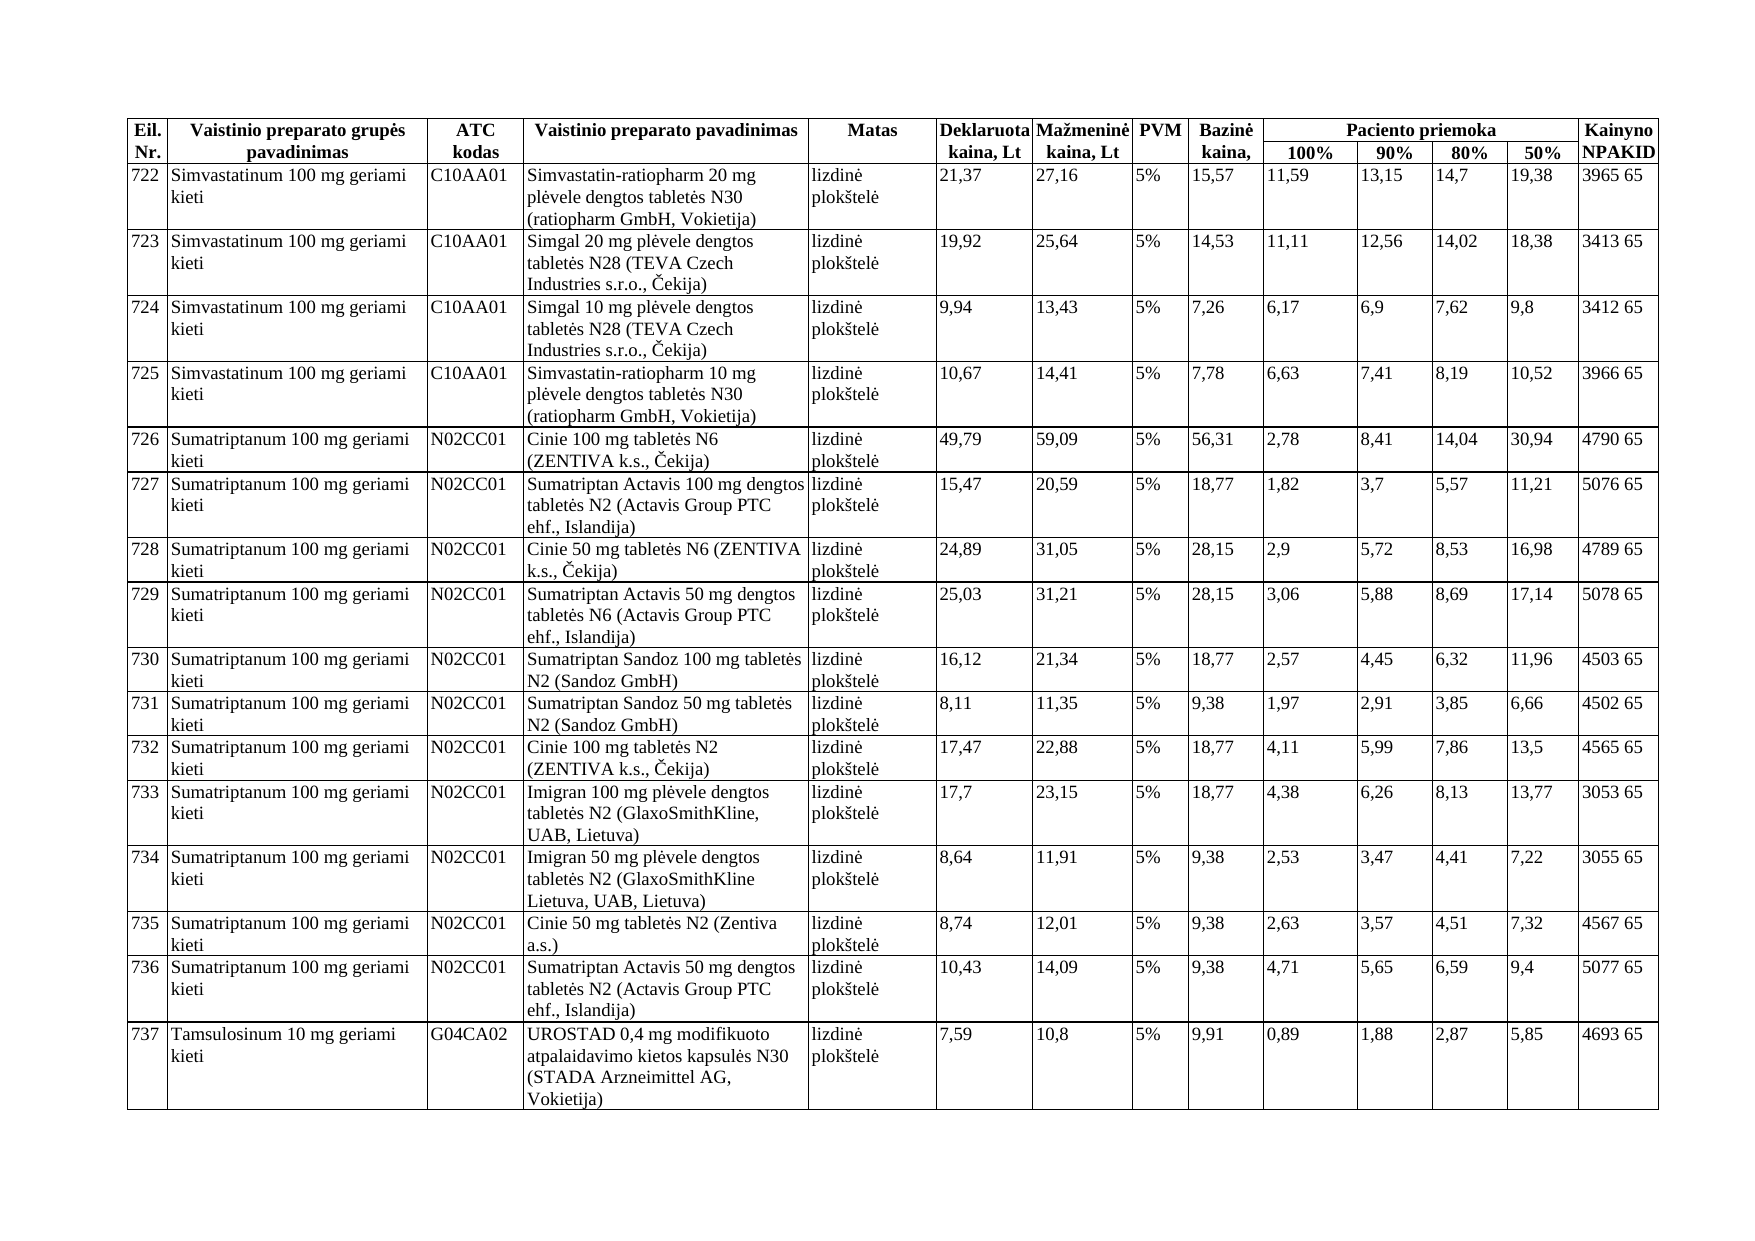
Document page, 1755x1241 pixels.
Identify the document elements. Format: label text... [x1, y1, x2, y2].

table_cell 11,21 [1508, 473, 1578, 537]
table_cell 9,38 [1189, 956, 1263, 1021]
table_cell 17,47 [937, 736, 1032, 779]
table_cell Sumatriptan Sandoz 100 mg tabletės N2 (Sandoz GmbH) [524, 648, 808, 691]
table_cell 10,52 [1508, 362, 1578, 426]
table_cell 7,22 [1508, 846, 1578, 911]
table_cell 4567 65 [1579, 912, 1658, 955]
table_cell 3966 65 [1579, 362, 1658, 426]
table_cell Sumatriptanum 100 mg geriami kieti [168, 736, 427, 779]
table_cell 11,59 [1264, 164, 1357, 229]
table_cell 726 [128, 428, 167, 471]
table_cell N02CC01 [428, 692, 523, 735]
table_cell lizdinė plokštelė [809, 428, 936, 471]
table_cell lizdinė plokštelė [809, 538, 936, 581]
table_cell C10AA01 [428, 296, 523, 361]
table_cell 3965 65 [1579, 164, 1658, 229]
table_cell lizdinė plokštelė [809, 692, 936, 735]
table_cell 50% [1508, 142, 1578, 163]
table_cell 5,72 [1358, 538, 1432, 581]
table_cell 9,8 [1508, 296, 1578, 361]
table_cell 12,01 [1033, 912, 1132, 955]
table_cell Simvastatinum 100 mg geriami kieti [168, 362, 427, 426]
table_cell 5% [1133, 296, 1188, 361]
table_cell 7,26 [1189, 296, 1263, 361]
table_header Bazinė kaina, Lt [1189, 119, 1263, 163]
table_cell 2,91 [1358, 692, 1432, 735]
table_cell 1,82 [1264, 473, 1357, 537]
table_cell 3412 65 [1579, 296, 1658, 361]
table_cell 11,35 [1033, 692, 1132, 735]
table_cell 14,53 [1189, 230, 1263, 295]
table_header Vaistinio preparato pavadinimas [524, 119, 808, 163]
table_cell 8,11 [937, 692, 1032, 735]
table_cell 5% [1133, 692, 1188, 735]
table_cell Sumatriptanum 100 mg geriami kieti [168, 846, 427, 911]
table_cell lizdinė plokštelė [809, 473, 936, 537]
table_cell 5% [1133, 781, 1188, 845]
table_cell Simvastatinum 100 mg geriami kieti [168, 164, 427, 229]
table_cell 6,63 [1264, 362, 1357, 426]
table_cell 4789 65 [1579, 538, 1658, 581]
table_cell 4,41 [1433, 846, 1507, 911]
table_cell 5,88 [1358, 583, 1432, 647]
table_cell 11,96 [1508, 648, 1578, 691]
table_cell Simvastatin-ratiopharm 10 mg plėvele dengtos tabletės N30 (ratiopharm GmbH, Vokietija) [524, 362, 808, 426]
table_cell Simvastatinum 100 mg geriami kieti [168, 296, 427, 361]
table_cell 6,26 [1358, 781, 1432, 845]
table_cell 7,86 [1433, 736, 1507, 779]
table_header Paciento priemoka [1264, 119, 1578, 141]
table_cell 8,13 [1433, 781, 1507, 845]
table_cell 18,77 [1189, 781, 1263, 845]
table_cell lizdinė plokštelė [809, 1023, 936, 1109]
table_cell 11,91 [1033, 846, 1132, 911]
table_cell Sumatriptan Actavis 50 mg dengtos tabletės N2 (Actavis Group PTC ehf., Islandija) [524, 956, 808, 1021]
table_cell 3055 65 [1579, 846, 1658, 911]
table_cell 2,87 [1433, 1023, 1507, 1109]
table_cell 18,77 [1189, 473, 1263, 537]
table_cell N02CC01 [428, 538, 523, 581]
table_cell 4790 65 [1579, 428, 1658, 471]
table_cell 18,77 [1189, 648, 1263, 691]
table_cell 734 [128, 846, 167, 911]
table_cell 4,71 [1264, 956, 1357, 1021]
table_cell 23,15 [1033, 781, 1132, 845]
table_cell lizdinė plokštelė [809, 164, 936, 229]
table_cell 5% [1133, 362, 1188, 426]
table_cell 725 [128, 362, 167, 426]
table_cell 737 [128, 1023, 167, 1109]
table_cell 56,31 [1189, 428, 1263, 471]
table_cell 729 [128, 583, 167, 647]
table_cell 5% [1133, 956, 1188, 1021]
table_cell 5,57 [1433, 473, 1507, 537]
table_cell 90% [1358, 142, 1432, 163]
table_cell 16,98 [1508, 538, 1578, 581]
table_cell 13,5 [1508, 736, 1578, 779]
table_cell 10,43 [937, 956, 1032, 1021]
table_cell 8,69 [1433, 583, 1507, 647]
table_cell 28,15 [1189, 583, 1263, 647]
table_cell Cinie 100 mg tabletės N6 (ZENTIVA k.s., Čekija) [524, 428, 808, 471]
table_cell 8,19 [1433, 362, 1507, 426]
table_cell 2,57 [1264, 648, 1357, 691]
table_cell 1,88 [1358, 1023, 1432, 1109]
table_cell 0,89 [1264, 1023, 1357, 1109]
table_cell Simvastatinum 100 mg geriami kieti [168, 230, 427, 295]
table_cell 7,32 [1508, 912, 1578, 955]
table_cell 3,57 [1358, 912, 1432, 955]
table_cell 17,7 [937, 781, 1032, 845]
table_cell 5% [1133, 473, 1188, 537]
table_cell 2,9 [1264, 538, 1357, 581]
table_cell 5% [1133, 846, 1188, 911]
table_cell 27,16 [1033, 164, 1132, 229]
table_cell Imigran 100 mg plėvele dengtos tabletės N2 (GlaxoSmithKline, UAB, Lietuva) [524, 781, 808, 845]
table_cell 728 [128, 538, 167, 581]
table_cell lizdinė plokštelė [809, 846, 936, 911]
table_cell 2,53 [1264, 846, 1357, 911]
table_cell 5% [1133, 538, 1188, 581]
table_cell 8,74 [937, 912, 1032, 955]
table_cell 6,66 [1508, 692, 1578, 735]
table_cell N02CC01 [428, 846, 523, 911]
table_cell 31,05 [1033, 538, 1132, 581]
table_cell 22,88 [1033, 736, 1132, 779]
table_cell N02CC01 [428, 912, 523, 955]
table_cell lizdinė plokštelė [809, 736, 936, 779]
table_cell 732 [128, 736, 167, 779]
table_cell 735 [128, 912, 167, 955]
table_header Matas [809, 119, 936, 163]
table_cell 5% [1133, 1023, 1188, 1109]
table_cell C10AA01 [428, 362, 523, 426]
table_cell lizdinė plokštelė [809, 781, 936, 845]
table_cell Sumatriptanum 100 mg geriami kieti [168, 692, 427, 735]
table_cell 7,78 [1189, 362, 1263, 426]
table_cell 8,41 [1358, 428, 1432, 471]
table_cell 9,38 [1189, 846, 1263, 911]
table_cell Tamsulosinum 10 mg geriami kieti [168, 1023, 427, 1109]
table_cell 5% [1133, 428, 1188, 471]
table_cell 15,47 [937, 473, 1032, 537]
table_cell 5,65 [1358, 956, 1432, 1021]
table_cell 14,09 [1033, 956, 1132, 1021]
table_cell 3,7 [1358, 473, 1432, 537]
table_cell Sumatriptanum 100 mg geriami kieti [168, 956, 427, 1021]
table_cell 49,79 [937, 428, 1032, 471]
table_cell 5% [1133, 230, 1188, 295]
table_cell Simgal 20 mg plėvele dengtos tabletės N28 (TEVA Czech Industries s.r.o., Čekija) [524, 230, 808, 295]
table_cell 4693 65 [1579, 1023, 1658, 1109]
table_cell 21,34 [1033, 648, 1132, 691]
table_cell 8,64 [937, 846, 1032, 911]
table_cell lizdinė plokštelė [809, 956, 936, 1021]
table_cell 11,11 [1264, 230, 1357, 295]
table_cell 6,9 [1358, 296, 1432, 361]
table_cell Simgal 10 mg plėvele dengtos tabletės N28 (TEVA Czech Industries s.r.o., Čekija) [524, 296, 808, 361]
table_cell 731 [128, 692, 167, 735]
table_cell Imigran 50 mg plėvele dengtos tabletės N2 (GlaxoSmithKline Lietuva, UAB, Lietuva) [524, 846, 808, 911]
table_cell 80% [1433, 142, 1507, 163]
table_cell 8,53 [1433, 538, 1507, 581]
table_cell 6,17 [1264, 296, 1357, 361]
table_cell 20,59 [1033, 473, 1132, 537]
table_cell Cinie 50 mg tabletės N2 (Zentiva a.s.) [524, 912, 808, 955]
table_cell N02CC01 [428, 428, 523, 471]
table_cell 18,38 [1508, 230, 1578, 295]
table_cell 730 [128, 648, 167, 691]
table_cell 5076 65 [1579, 473, 1658, 537]
table_cell 10,67 [937, 362, 1032, 426]
table_header Mažmeninė kaina, Lt [1033, 119, 1132, 163]
table_cell C10AA01 [428, 230, 523, 295]
table_cell N02CC01 [428, 583, 523, 647]
table_cell 7,59 [937, 1023, 1032, 1109]
table_cell Sumatriptanum 100 mg geriami kieti [168, 583, 427, 647]
table_cell 30,94 [1508, 428, 1578, 471]
table_cell 5% [1133, 583, 1188, 647]
table_cell 4,38 [1264, 781, 1357, 845]
table_cell Cinie 100 mg tabletės N2 (ZENTIVA k.s., Čekija) [524, 736, 808, 779]
table_cell 7,62 [1433, 296, 1507, 361]
table_cell C10AA01 [428, 164, 523, 229]
table_cell 14,04 [1433, 428, 1507, 471]
table_cell Sumatriptanum 100 mg geriami kieti [168, 473, 427, 537]
table_cell 21,37 [937, 164, 1032, 229]
table_cell Sumatriptanum 100 mg geriami kieti [168, 538, 427, 581]
table_cell 3,47 [1358, 846, 1432, 911]
table_cell 14,41 [1033, 362, 1132, 426]
table_cell 12,56 [1358, 230, 1432, 295]
table_cell Sumatriptan Actavis 100 mg dengtos tabletės N2 (Actavis Group PTC ehf., Islandija) [524, 473, 808, 537]
table_header Deklaruota kaina, Lt [937, 119, 1032, 163]
table_cell Cinie 50 mg tabletės N6 (ZENTIVA k.s., Čekija) [524, 538, 808, 581]
table_cell 25,03 [937, 583, 1032, 647]
table_cell 1,97 [1264, 692, 1357, 735]
table_cell N02CC01 [428, 956, 523, 1021]
table_cell 9,38 [1189, 692, 1263, 735]
table_cell 28,15 [1189, 538, 1263, 581]
table_cell 14,02 [1433, 230, 1507, 295]
table_cell 4,11 [1264, 736, 1357, 779]
table_cell 727 [128, 473, 167, 537]
table_cell 19,92 [937, 230, 1032, 295]
table_header ATC kodas [428, 119, 523, 163]
table_cell Sumatriptanum 100 mg geriami kieti [168, 428, 427, 471]
table_cell 10,8 [1033, 1023, 1132, 1109]
table_cell 3,85 [1433, 692, 1507, 735]
table_cell 4,51 [1433, 912, 1507, 955]
table_cell N02CC01 [428, 648, 523, 691]
table_cell 723 [128, 230, 167, 295]
table_cell 5% [1133, 164, 1188, 229]
table_cell 733 [128, 781, 167, 845]
table_cell 14,7 [1433, 164, 1507, 229]
table_cell G04CA02 [428, 1023, 523, 1109]
table_cell 24,89 [937, 538, 1032, 581]
table_cell Sumatriptan Sandoz 50 mg tabletės N2 (Sandoz GmbH) [524, 692, 808, 735]
table_cell lizdinė plokštelė [809, 583, 936, 647]
table_cell 59,09 [1033, 428, 1132, 471]
table_cell 13,15 [1358, 164, 1432, 229]
table_cell 2,63 [1264, 912, 1357, 955]
table_cell 25,64 [1033, 230, 1132, 295]
table_cell 7,41 [1358, 362, 1432, 426]
table_cell 722 [128, 164, 167, 229]
table_header Vaistinio preparato grupės pavadinimas [168, 119, 427, 163]
table_cell 9,38 [1189, 912, 1263, 955]
table_cell Sumatriptanum 100 mg geriami kieti [168, 912, 427, 955]
table_cell 9,91 [1189, 1023, 1263, 1109]
table_cell 6,59 [1433, 956, 1507, 1021]
table_cell 724 [128, 296, 167, 361]
table_header PVM [1133, 119, 1188, 163]
table_cell 4,45 [1358, 648, 1432, 691]
table_cell 31,21 [1033, 583, 1132, 647]
table_cell 4503 65 [1579, 648, 1658, 691]
table_cell 5% [1133, 736, 1188, 779]
table_cell 3053 65 [1579, 781, 1658, 845]
table_header Eil. Nr. [128, 119, 167, 163]
table_cell 19,38 [1508, 164, 1578, 229]
table_cell 3413 65 [1579, 230, 1658, 295]
table_cell 100% [1264, 142, 1357, 163]
table_cell 4565 65 [1579, 736, 1658, 779]
table_cell Sumatriptanum 100 mg geriami kieti [168, 781, 427, 845]
table_cell lizdinė plokštelė [809, 296, 936, 361]
table_cell 9,4 [1508, 956, 1578, 1021]
table_cell lizdinė plokštelė [809, 648, 936, 691]
table_cell 5% [1133, 912, 1188, 955]
table_cell lizdinė plokštelė [809, 362, 936, 426]
table_cell 736 [128, 956, 167, 1021]
table_cell lizdinė plokštelė [809, 230, 936, 295]
table_cell 13,43 [1033, 296, 1132, 361]
table_cell N02CC01 [428, 473, 523, 537]
table_cell Sumatriptanum 100 mg geriami kieti [168, 648, 427, 691]
table_cell 5% [1133, 648, 1188, 691]
table_cell 3,06 [1264, 583, 1357, 647]
table_cell lizdinė plokštelė [809, 912, 936, 955]
table_cell 17,14 [1508, 583, 1578, 647]
table_cell 5078 65 [1579, 583, 1658, 647]
table_cell 18,77 [1189, 736, 1263, 779]
table_cell UROSTAD 0,4 mg modifikuoto atpalaidavimo kietos kapsulės N30 (STADA Arzneimittel AG, Vokietija) [524, 1023, 808, 1109]
table_cell 2,78 [1264, 428, 1357, 471]
table_header Kainyno NPAKID [1579, 119, 1658, 163]
table_cell 6,32 [1433, 648, 1507, 691]
table_cell Simvastatin-ratiopharm 20 mg plėvele dengtos tabletės N30 (ratiopharm GmbH, Vokietija) [524, 164, 808, 229]
table_cell 5,99 [1358, 736, 1432, 779]
table_cell 4502 65 [1579, 692, 1658, 735]
table_cell 15,57 [1189, 164, 1263, 229]
table_cell 5077 65 [1579, 956, 1658, 1021]
table_cell 5,85 [1508, 1023, 1578, 1109]
table_cell N02CC01 [428, 736, 523, 779]
table_cell N02CC01 [428, 781, 523, 845]
table_cell 9,94 [937, 296, 1032, 361]
table_cell 13,77 [1508, 781, 1578, 845]
table_cell 16,12 [937, 648, 1032, 691]
table_cell Sumatriptan Actavis 50 mg dengtos tabletės N6 (Actavis Group PTC ehf., Islandija) [524, 583, 808, 647]
